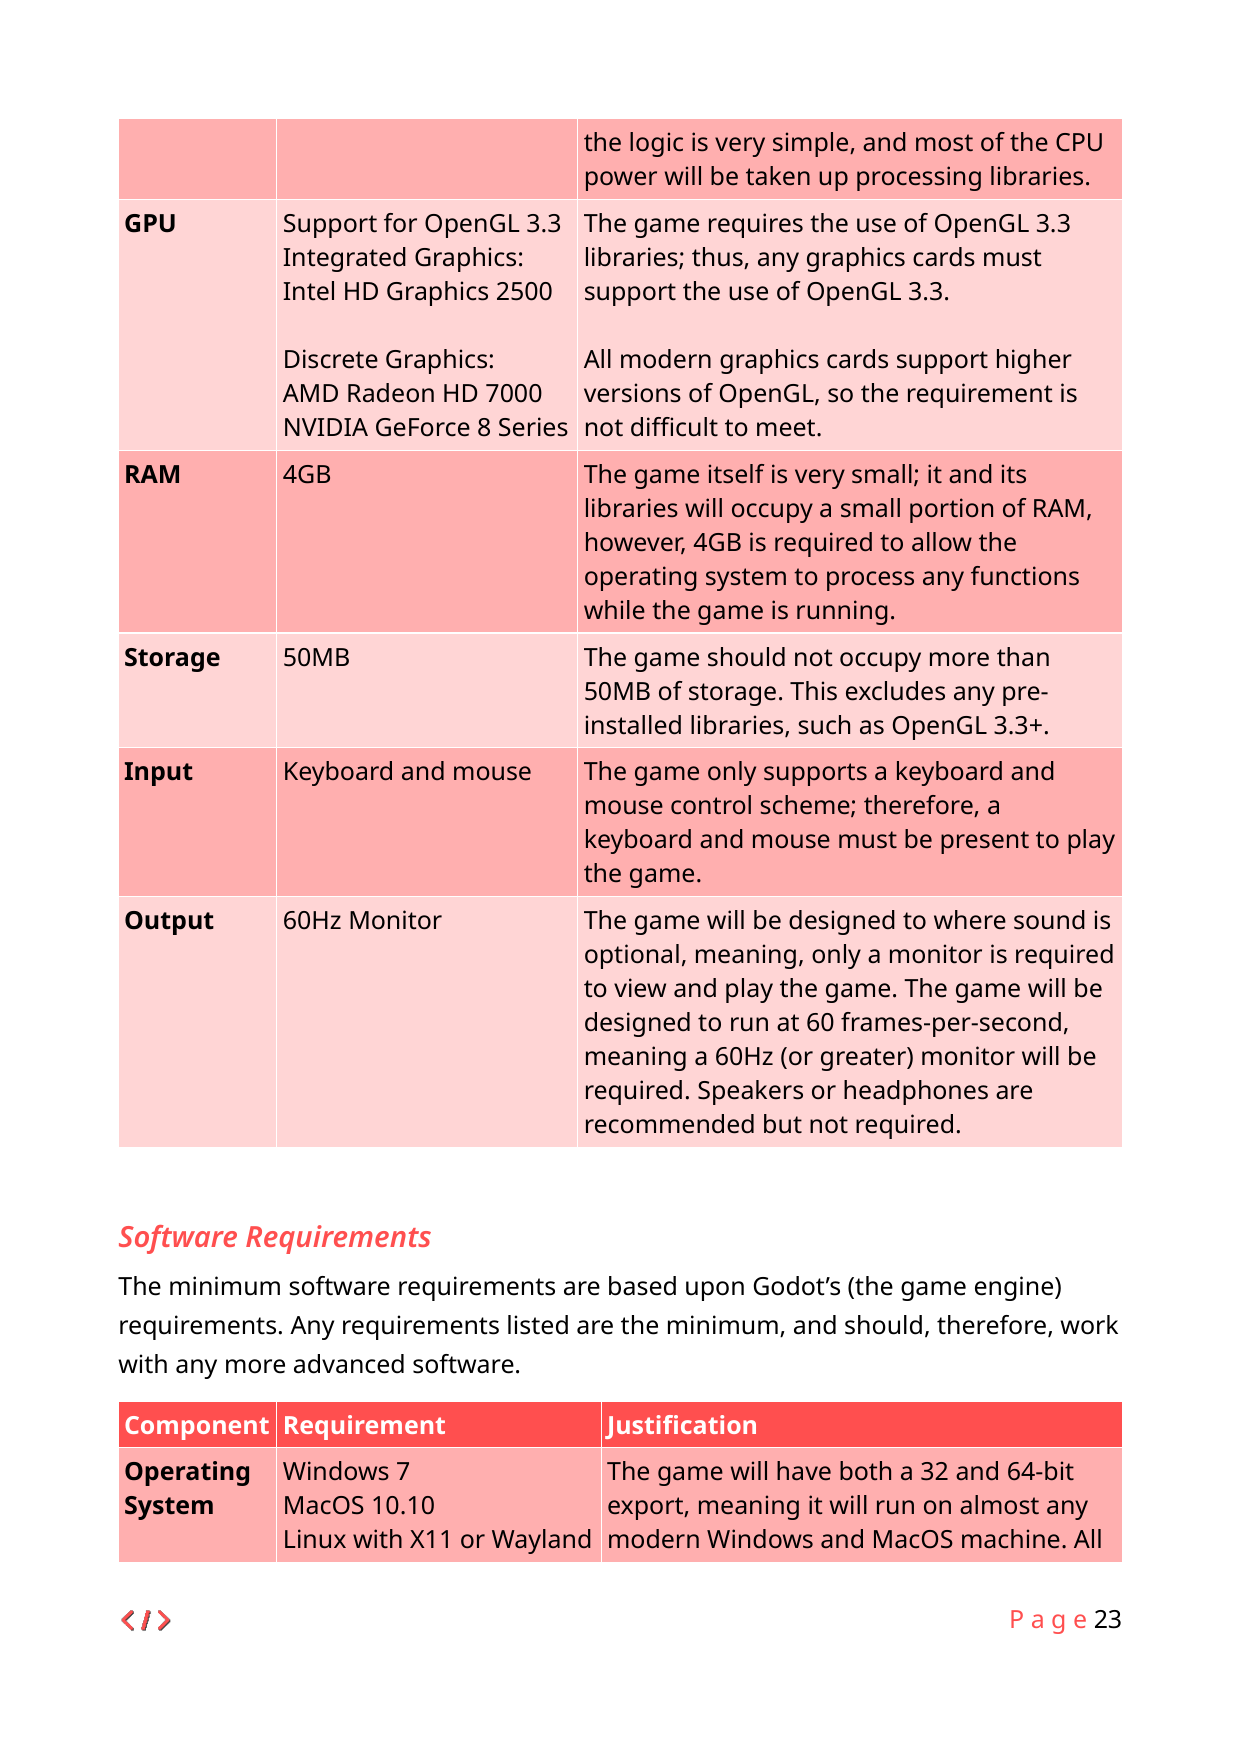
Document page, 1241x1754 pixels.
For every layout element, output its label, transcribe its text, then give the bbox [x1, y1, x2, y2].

table_cell Operating System [119, 1448, 276, 1562]
table_cell Windows 7 MacOS 10.10 Linux with X11 or Wayland [277, 1448, 601, 1562]
table_cell [119, 119, 276, 199]
table_cell The game will be designed to where sound is optional, meaning, only a monitor is required to view and play the game. The game will be designed to run at 60 frames-per-second, meaning a 60Hz (or greater) monitor will be required. Speakers or headphones are recommended but not required. [578, 897, 1122, 1147]
table_cell the logic is very simple, and most of the CPU power will be taken up processing libraries. [578, 119, 1122, 199]
table_cell RAM [119, 451, 276, 632]
table_cell The game only supports a keyboard and mouse control scheme; therefore, a keyboard and mouse must be present to play the game. [578, 748, 1122, 896]
subtitle Software Requirements [118, 1216, 1122, 1256]
table_cell Support for OpenGL 3.3 Integrated Graphics: Intel HD Graphics 2500 Discrete Graphics: AMD Radeon HD 7000 NVIDIA GeForce 8 Series [277, 200, 577, 450]
table_cell The game will have both a 32 and 64-bit export, meaning it will run on almost any modern Windows and MacOS machine. All [602, 1448, 1122, 1562]
picture [116, 1591, 175, 1649]
table_cell 4GB [277, 451, 577, 632]
table_cell Keyboard and mouse [277, 748, 577, 896]
text The minimum software requirements are based upon Godot’s (the game engine) requirements. Any requirements listed are the minimum, and should, therefore, work with any more advanced software. [118, 1268, 1122, 1381]
table_cell The game requires the use of OpenGL 3.3 libraries; thus, any graphics cards must support the use of OpenGL 3.3. All modern graphics cards support higher versions of OpenGL, so the requirement is not difficult to meet. [578, 200, 1122, 450]
table_cell GPU [119, 200, 276, 450]
table_cell 60Hz Monitor [277, 897, 577, 1147]
table_cell [277, 119, 577, 199]
table_header Requirement [277, 1402, 601, 1447]
table_cell The game should not occupy more than 50MB of storage. This excludes any pre-installed libraries, such as OpenGL 3.3+. [578, 634, 1122, 747]
table_cell Input [119, 748, 276, 896]
table_header Component [119, 1402, 276, 1447]
table_header Justification [602, 1402, 1122, 1447]
table_cell Storage [119, 634, 276, 747]
table_cell The game itself is very small; it and its libraries will occupy a small portion of RAM, however, 4GB is required to allow the operating system to process any functions while the game is running. [578, 451, 1122, 632]
table_cell 50MB [277, 634, 577, 747]
table_cell Output [119, 897, 276, 1147]
